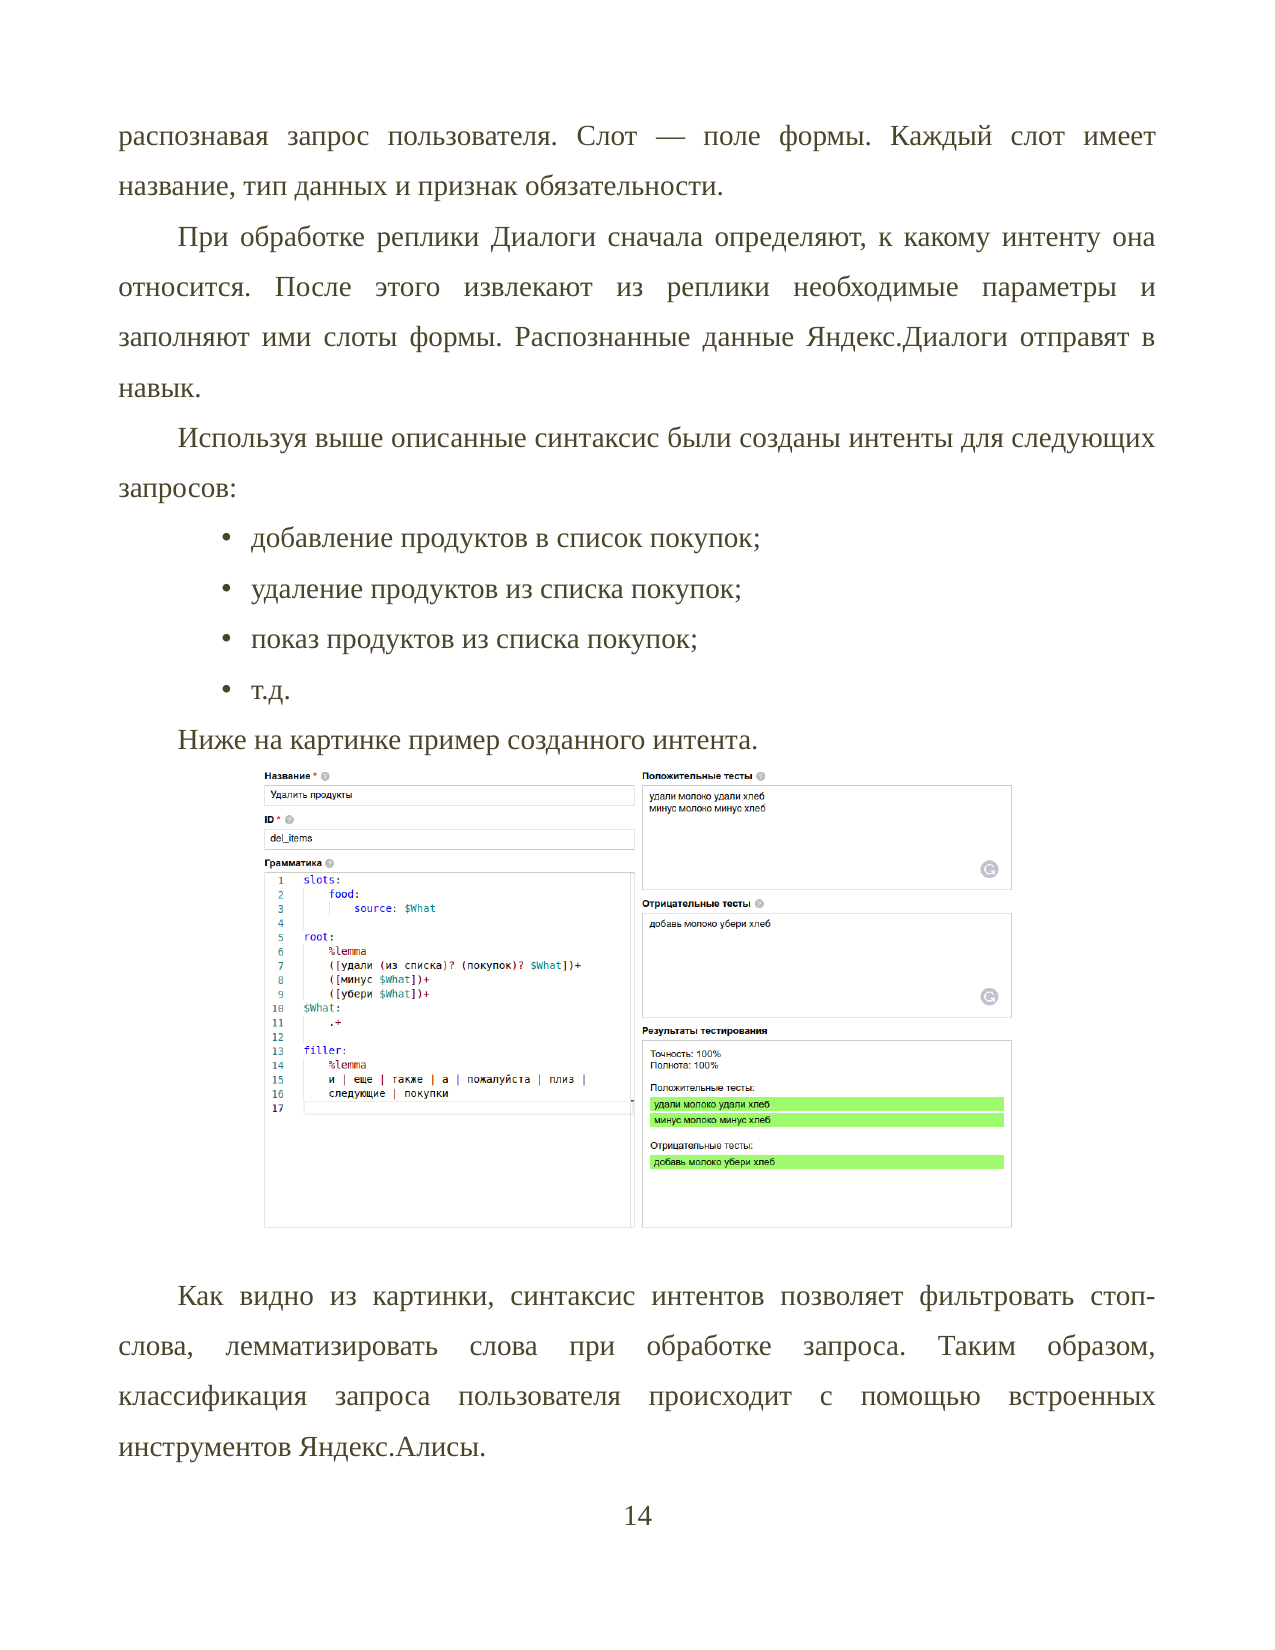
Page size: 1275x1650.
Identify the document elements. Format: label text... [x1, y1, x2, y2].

picture [253, 761, 1022, 1236]
list удаление продуктов из списка покупок; [162, 571, 1157, 605]
list показ продуктов из списка покупок; [162, 621, 1157, 655]
list добавление продуктов в список покупок; [162, 521, 1157, 554]
text распознавая запрос пользователя. Слот — поле формы. Каждый слот имеет название, тип данных и признак обязательности. [118, 118, 1157, 202]
list т.д. [162, 672, 1157, 706]
text Ниже на картинке пример созданного интента. [118, 722, 1157, 756]
text При обработке реплики Диалоги сначала определяют, к какому интенту она относится. После этого извлекают из реплики необходимые параметры и заполняют ими слоты формы. Распознанные данные Яндекс.Диалоги отправят в навык. [118, 219, 1157, 403]
text Как видно из картинки, синтаксис интентов позволяет фильтровать стоп-слова, лемматизировать слова при обработке запроса. Таким образом, классификация запроса пользователя происходит с помощью встроенных инструментов Яндекс.Алисы. [118, 1278, 1157, 1462]
text Используя выше описанные синтаксис были созданы интенты для следующих запросов: [118, 420, 1157, 504]
